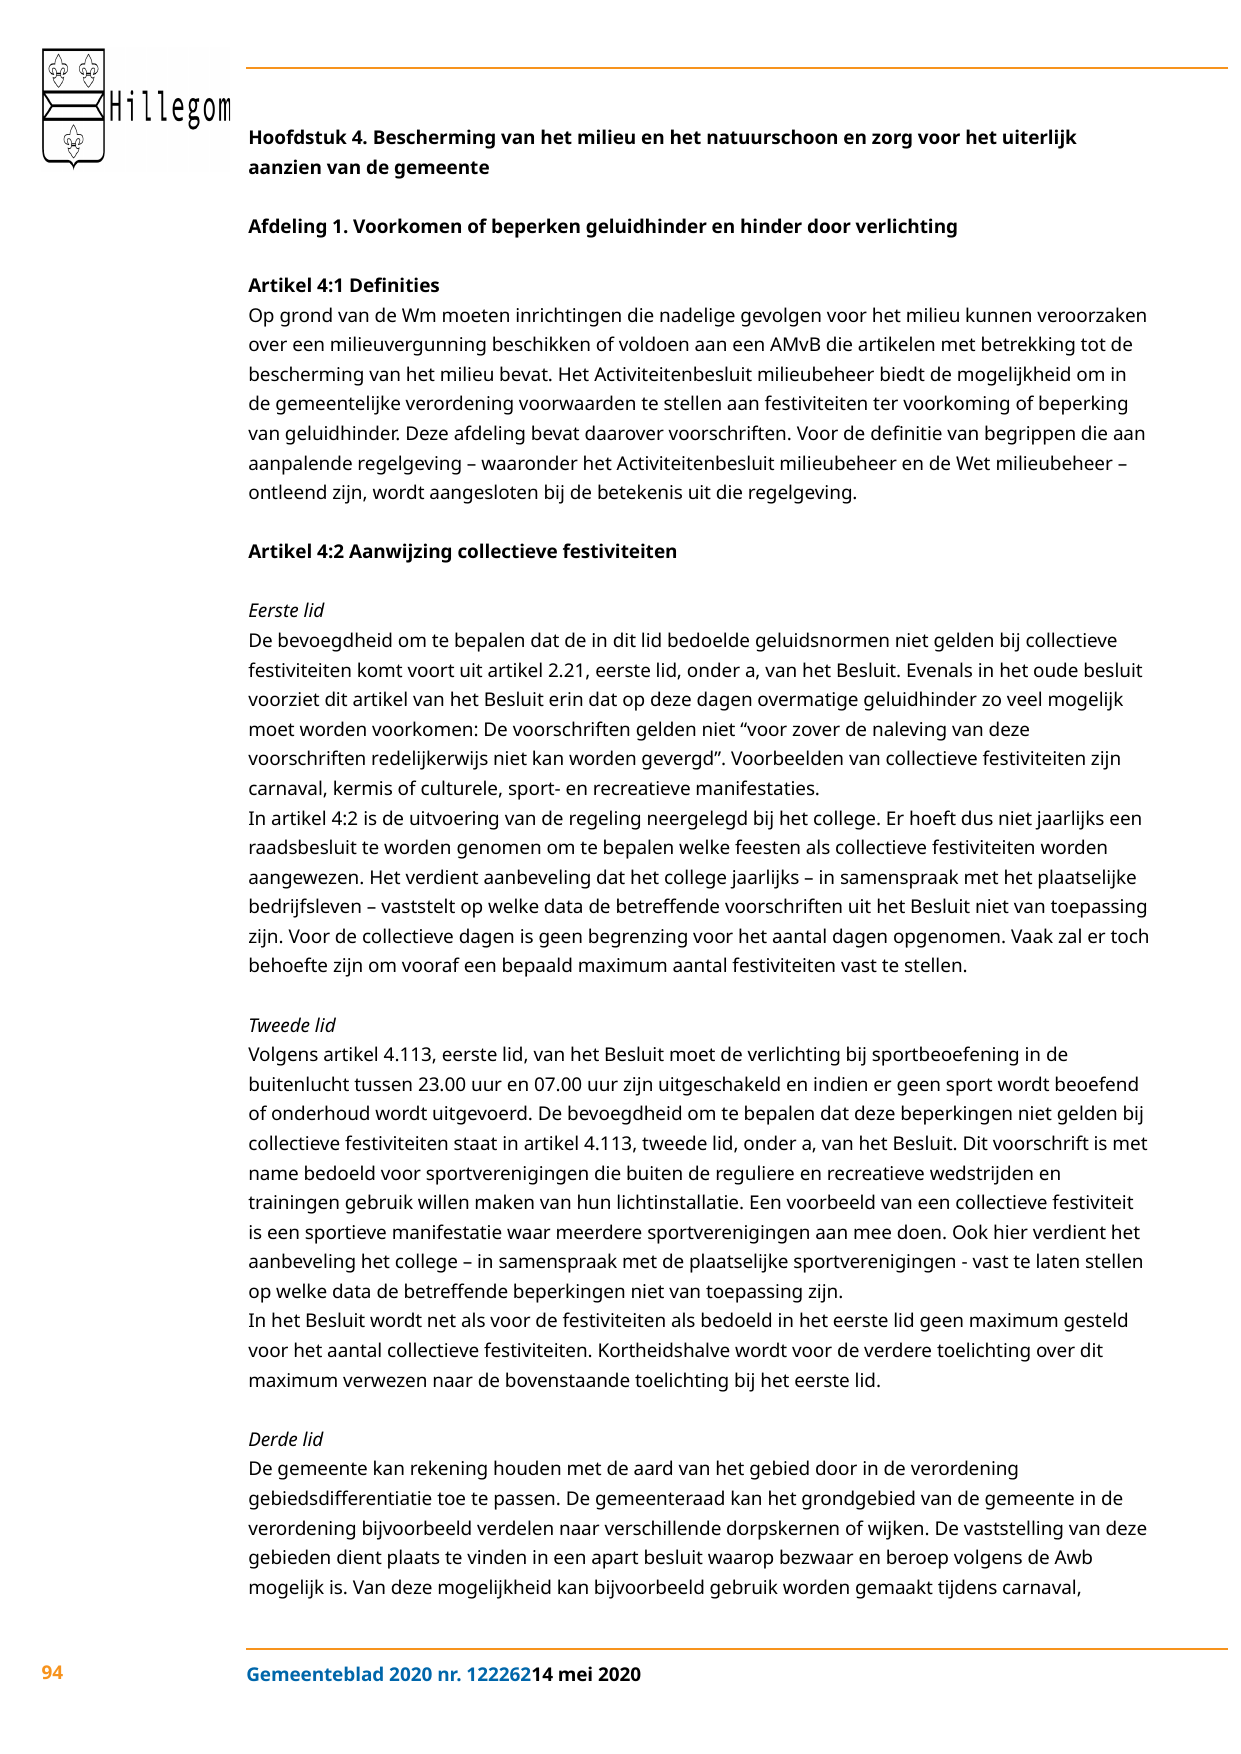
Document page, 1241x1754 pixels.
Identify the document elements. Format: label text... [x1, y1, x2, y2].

text In artikel 4:2 is de uitvoering van de regeling neergelegd bij het college. Er hoeft dus niet jaarlijks een raadsbesluit te worden genomen om te bepalen welke feesten als collectieve festiviteiten worden aangewezen. Het verdient aanbeveling dat het college jaarlijks – in samenspraak met het plaatselijke bedrijfsleven – vaststelt op welke data de betreffende voorschriften uit het Besluit niet van toepassing zijn. Voor de collectieve dagen is geen begrenzing voor het aantal dagen opgenomen. Vaak zal er toch behoefte zijn om vooraf een bepaald maximum aantal festiviteiten vast te stellen. [248, 805, 1152, 978]
text Afdeling 1. Voorkomen of beperken geluidhinder en hinder door verlichting [248, 213, 1152, 239]
text Eerste lid [248, 598, 1152, 623]
text Hoofdstuk 4. Bescherming van het milieu en het natuurschoon en zorg voor het uiterlijk aanzien van de gemeente [248, 124, 1152, 180]
text Artikel 4:1 Definities [248, 272, 1152, 298]
text De gemeente kan rekening houden met de aard van het gebied door in de verordening gebiedsdifferentiatie toe te passen. De gemeenteraad kan het grondgebied van de gemeente in de verordening bijvoorbeeld verdelen naar verschillende dorpskernen of wijken. De vaststelling van deze gebieden dient plaats te vinden in een apart besluit waarop bezwaar en beroep volgens de Awb mogelijk is. Van deze mogelijkheid kan bijvoorbeeld gebruik worden gemaakt tijdens carnaval, [248, 1456, 1152, 1600]
text Op grond van de Wm moeten inrichtingen die nadelige gevolgen voor het milieu kunnen veroorzaken over een milieuvergunning beschikken of voldoen aan een AMvB die artikelen met betrekking tot de bescherming van het milieu bevat. Het Activiteitenbesluit milieubeheer biedt de mogelijkheid om in de gemeentelijke verordening voorwaarden te stellen aan festiviteiten ter voorkoming of beperking van geluidhinder. Deze afdeling bevat daarover voorschriften. Voor de definitie van begrippen die aan aanpalende regelgeving – waaronder het Activiteitenbesluit milieubeheer en de Wet milieubeheer – ontleend zijn, wordt aangesloten bij de betekenis uit die regelgeving. [248, 302, 1152, 505]
text Tweede lid [248, 1012, 1152, 1038]
text Derde lid [248, 1426, 1152, 1452]
text In het Besluit wordt net als voor de festiviteiten als bedoeld in het eerste lid geen maximum gesteld voor het aantal collectieve festiviteiten. Kortheidshalve wordt voor de verdere toelichting over dit maximum verwezen naar de bovenstaande toelichting bij het eerste lid. [248, 1308, 1152, 1393]
text De bevoegdheid om te bepalen dat de in dit lid bedoelde geluidsnormen niet gelden bij collectieve festiviteiten komt voort uit artikel 2.21, eerste lid, onder a, van het Besluit. Evenals in het oude besluit voorziet dit artikel van het Besluit erin dat op deze dagen overmatige geluidhinder zo veel mogelijk moet worden voorkomen: De voorschriften gelden niet “voor zover de naleving van deze voorschriften redelijkerwijs niet kan worden gevergd”. Voorbeelden van collectieve festiviteiten zijn carnaval, kermis of culturele, sport- en recreatieve manifestaties. [248, 627, 1152, 801]
text Volgens artikel 4.113, eerste lid, van het Besluit moet de verlichting bij sportbeoefening in de buitenlucht tussen 23.00 uur en 07.00 uur zijn uitgeschakeld en indien er geen sport wordt beoefend of onderhoud wordt uitgevoerd. De bevoegdheid om te bepalen dat deze beperkingen niet gelden bij collectieve festiviteiten staat in artikel 4.113, tweede lid, onder a, van het Besluit. Dit voorschrift is met name bedoeld voor sportverenigingen die buiten de reguliere en recreatieve wedstrijden en trainingen gebruik willen maken van hun lichtinstallatie. Een voorbeeld van een collectieve festiviteit is een sportieve manifestatie waar meerdere sportverenigingen aan mee doen. Ook hier verdient het aanbeveling het college – in samenspraak met de plaatselijke sportverenigingen - vast te laten stellen op welke data de betreffende beperkingen niet van toepassing zijn. [248, 1041, 1152, 1304]
picture [41, 47, 231, 172]
text Artikel 4:2 Aanwijzing collectieve festiviteiten [248, 538, 1152, 564]
